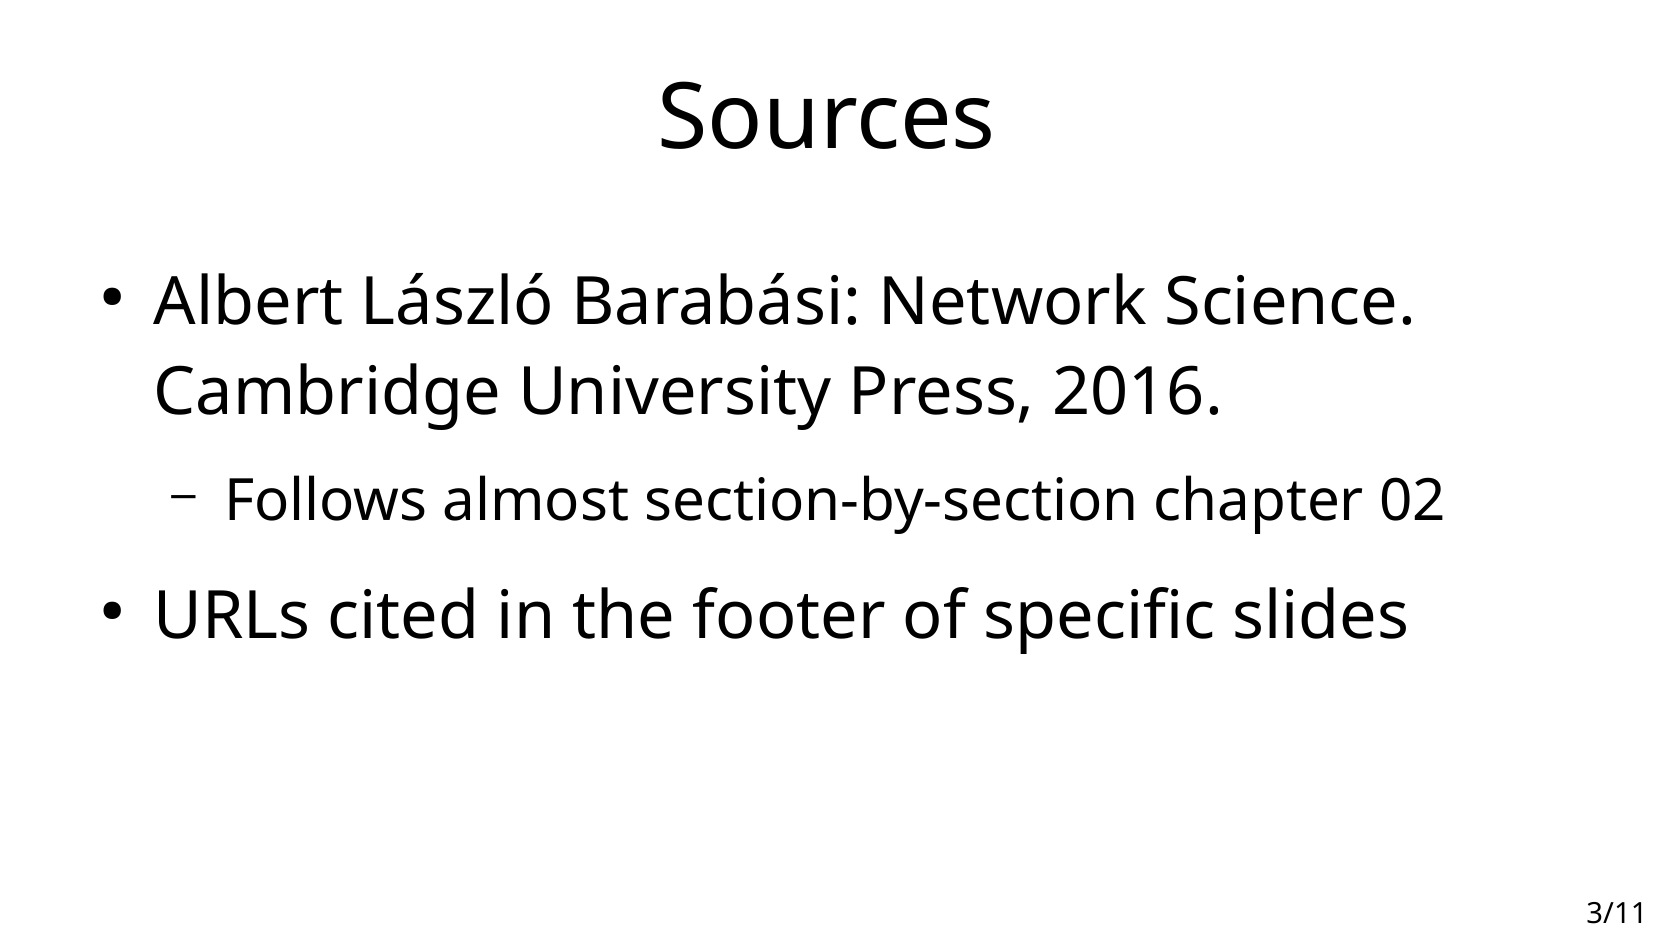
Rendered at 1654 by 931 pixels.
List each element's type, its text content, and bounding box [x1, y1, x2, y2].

title Sources [82, 1, 1571, 226]
list Albert László Barabási: Network Science. Cambridge University Press, 2016. Follows almost section-by-section chapter 02 URLs cited in the footer of specific slides [82, 253, 1571, 793]
